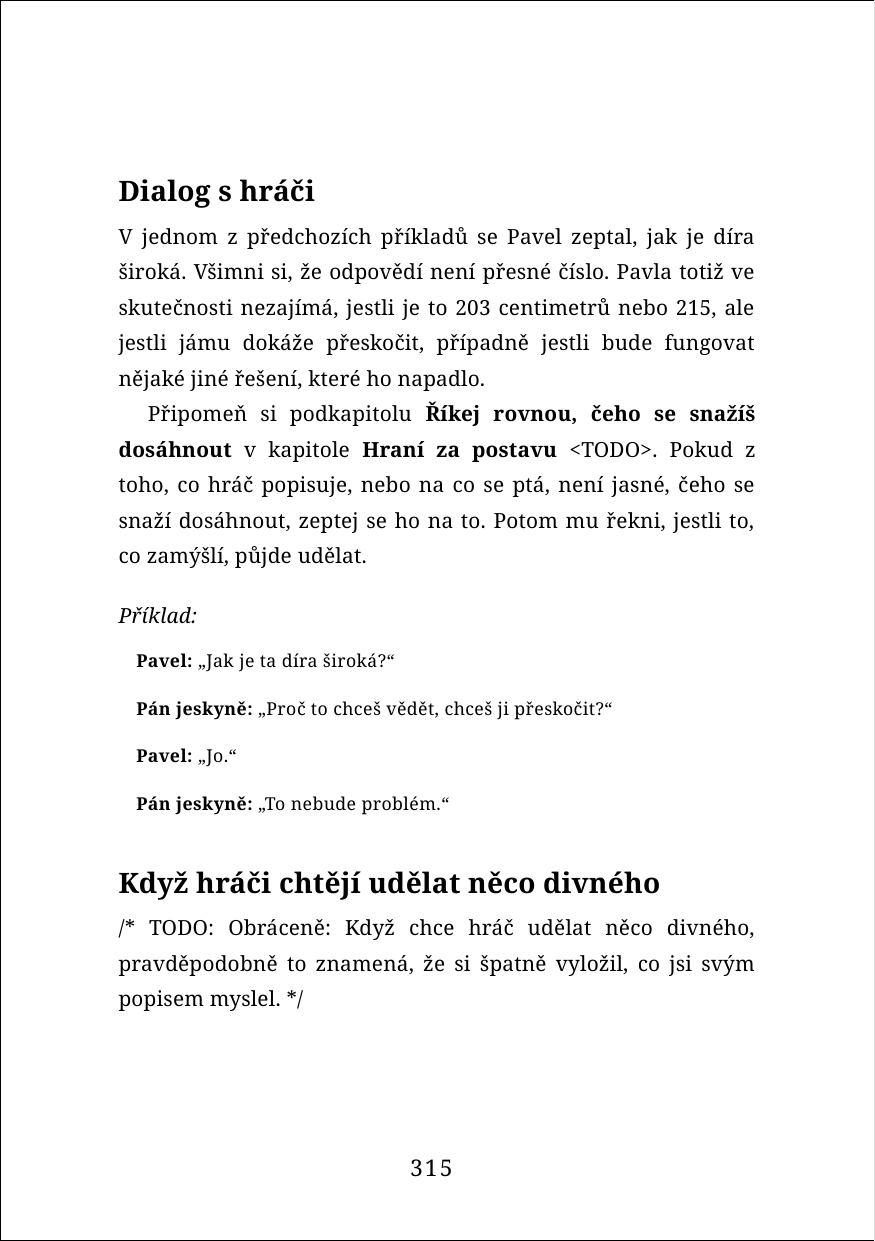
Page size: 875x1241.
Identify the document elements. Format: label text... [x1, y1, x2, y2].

text Pán jeskyně: „To nebude problém.“ [136, 792, 756, 816]
text Pavel: „Jak je ta díra široká?“ [136, 648, 756, 672]
text V jednom z předchozích příkladů se Pavel zeptal, jak je díra široká. Všimni si, že odpovědí není přesné číslo. Pavla totiž ve skutečnosti nezajímá, jestli je to 203 centimetrů nebo 215, ale jestli jámu dokáže přeskočit, případně jestli bude fungovat nějaké jiné řešení, které ho napadlo. Připomeň si podkapitolu Říkej rovnou, čeho se snažíš dosáhnout v kapitole Hraní za postavu <TODO>. Pokud z toho, co hráč popisuje, nebo na co se ptá, není jasné, čeho se snaží dosáhnout, zeptej se ho na to. Potom mu řekni, jestli to, co zamýšlí, půjde udělat. [118, 222, 756, 570]
text Pavel: „Jo.“ [136, 744, 756, 768]
text /* TODO: Obráceně: Když chce hráč udělat něco divného, pravděpodobně to znamená, že si špatně vyložil, co jsi svým popisem myslel. */ [118, 913, 756, 1013]
text Příklad: [118, 601, 756, 629]
text Pán jeskyně: „Proč to chceš vědět, chceš ji přeskočit?“ [136, 696, 756, 720]
subtitle Když hráči chtějí udělat něco divného [118, 863, 756, 902]
subtitle Dialog s hráči [118, 172, 756, 210]
